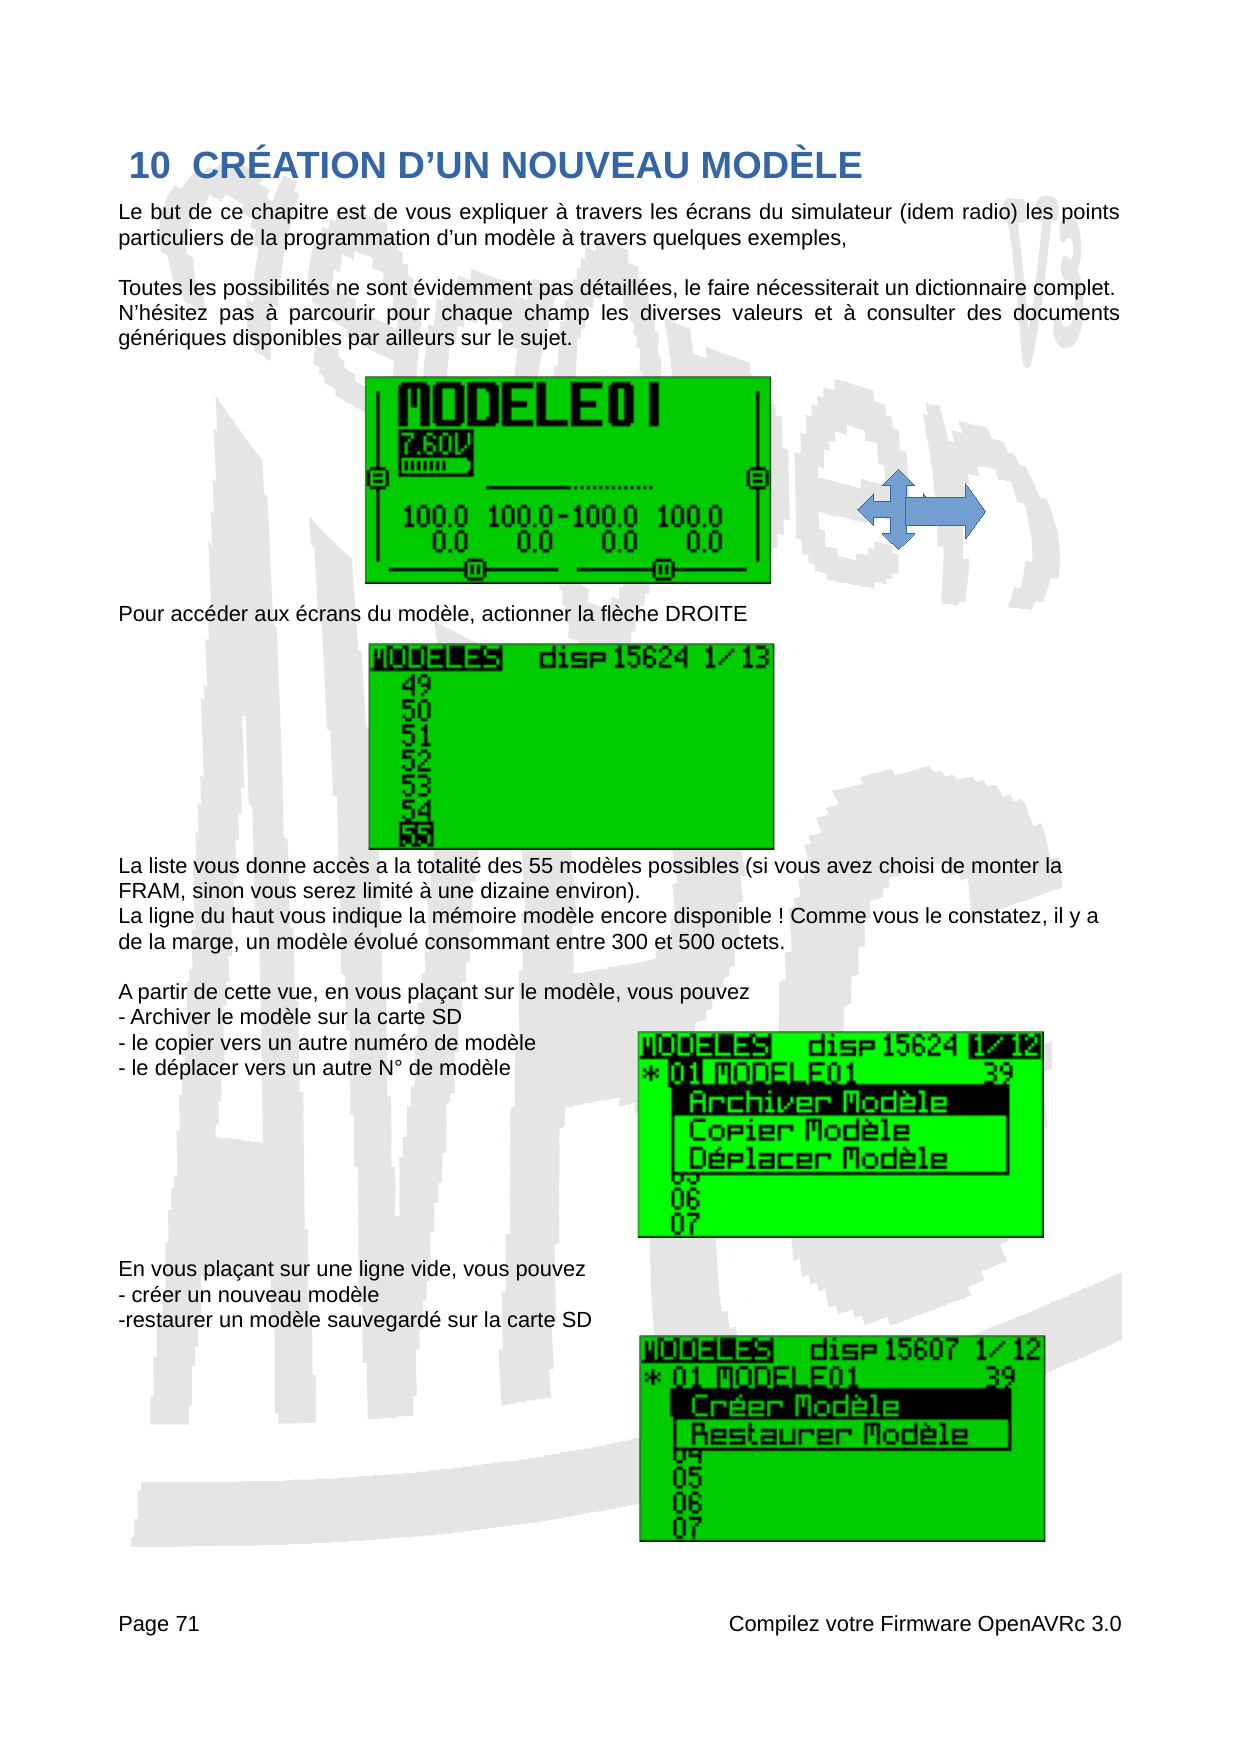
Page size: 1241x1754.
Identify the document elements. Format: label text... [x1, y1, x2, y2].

text - créer un nouveau modèle [118, 1281, 1122, 1307]
text La liste vous donne accès a la totalité des 55 modèles possibles (si vous avez choisi de monter la FRAM, sinon vous serez limité à une dizaine environ). [118, 853, 1122, 903]
picture [639, 1335, 1046, 1542]
text - le déplacer vers un autre N° de modèle [118, 1054, 637, 1080]
text A partir de cette vue, en vous plaçant sur le modèle, vous pouvez [118, 979, 1122, 1004]
text -restaurer un modèle sauvegardé sur la carte SD [118, 1307, 1122, 1332]
text La ligne du haut vous indique la mémoire modèle encore disponible ! Comme vous le constatez, il y a de la marge, un modèle évolué consommant entre 300 et 500 octets. [118, 903, 1122, 954]
picture [368, 643, 775, 850]
text - le copier vers un autre numéro de modèle [118, 1029, 1122, 1054]
text En vous plaçant sur une ligne vide, vous pouvez [118, 1256, 1122, 1281]
picture [364, 376, 772, 584]
text [1044, 1054, 1122, 1080]
text Le but de ce chapitre est de vous expliquer à travers les écrans du simulateur (idem radio) les points particuliers de la programmation d’un modèle à travers quelques exemples, [118, 199, 1122, 250]
text Pour accéder aux écrans du modèle, actionner la flèche DROITE [118, 601, 1122, 626]
picture [637, 1031, 1044, 1238]
text - Archiver le modèle sur la carte SD [118, 1004, 1122, 1029]
subtitle CRÉATION D’UN NOUVEAU MODÈLE [118, 143, 1122, 187]
text N’hésitez pas à parcourir pour chaque champ les diverses valeurs et à consulter des documents génériques disponibles par ailleurs sur le sujet. [118, 300, 1122, 351]
text Toutes les possibilités ne sont évidemment pas détaillées, le faire nécessiterait un dictionnaire complet. [118, 275, 1122, 300]
